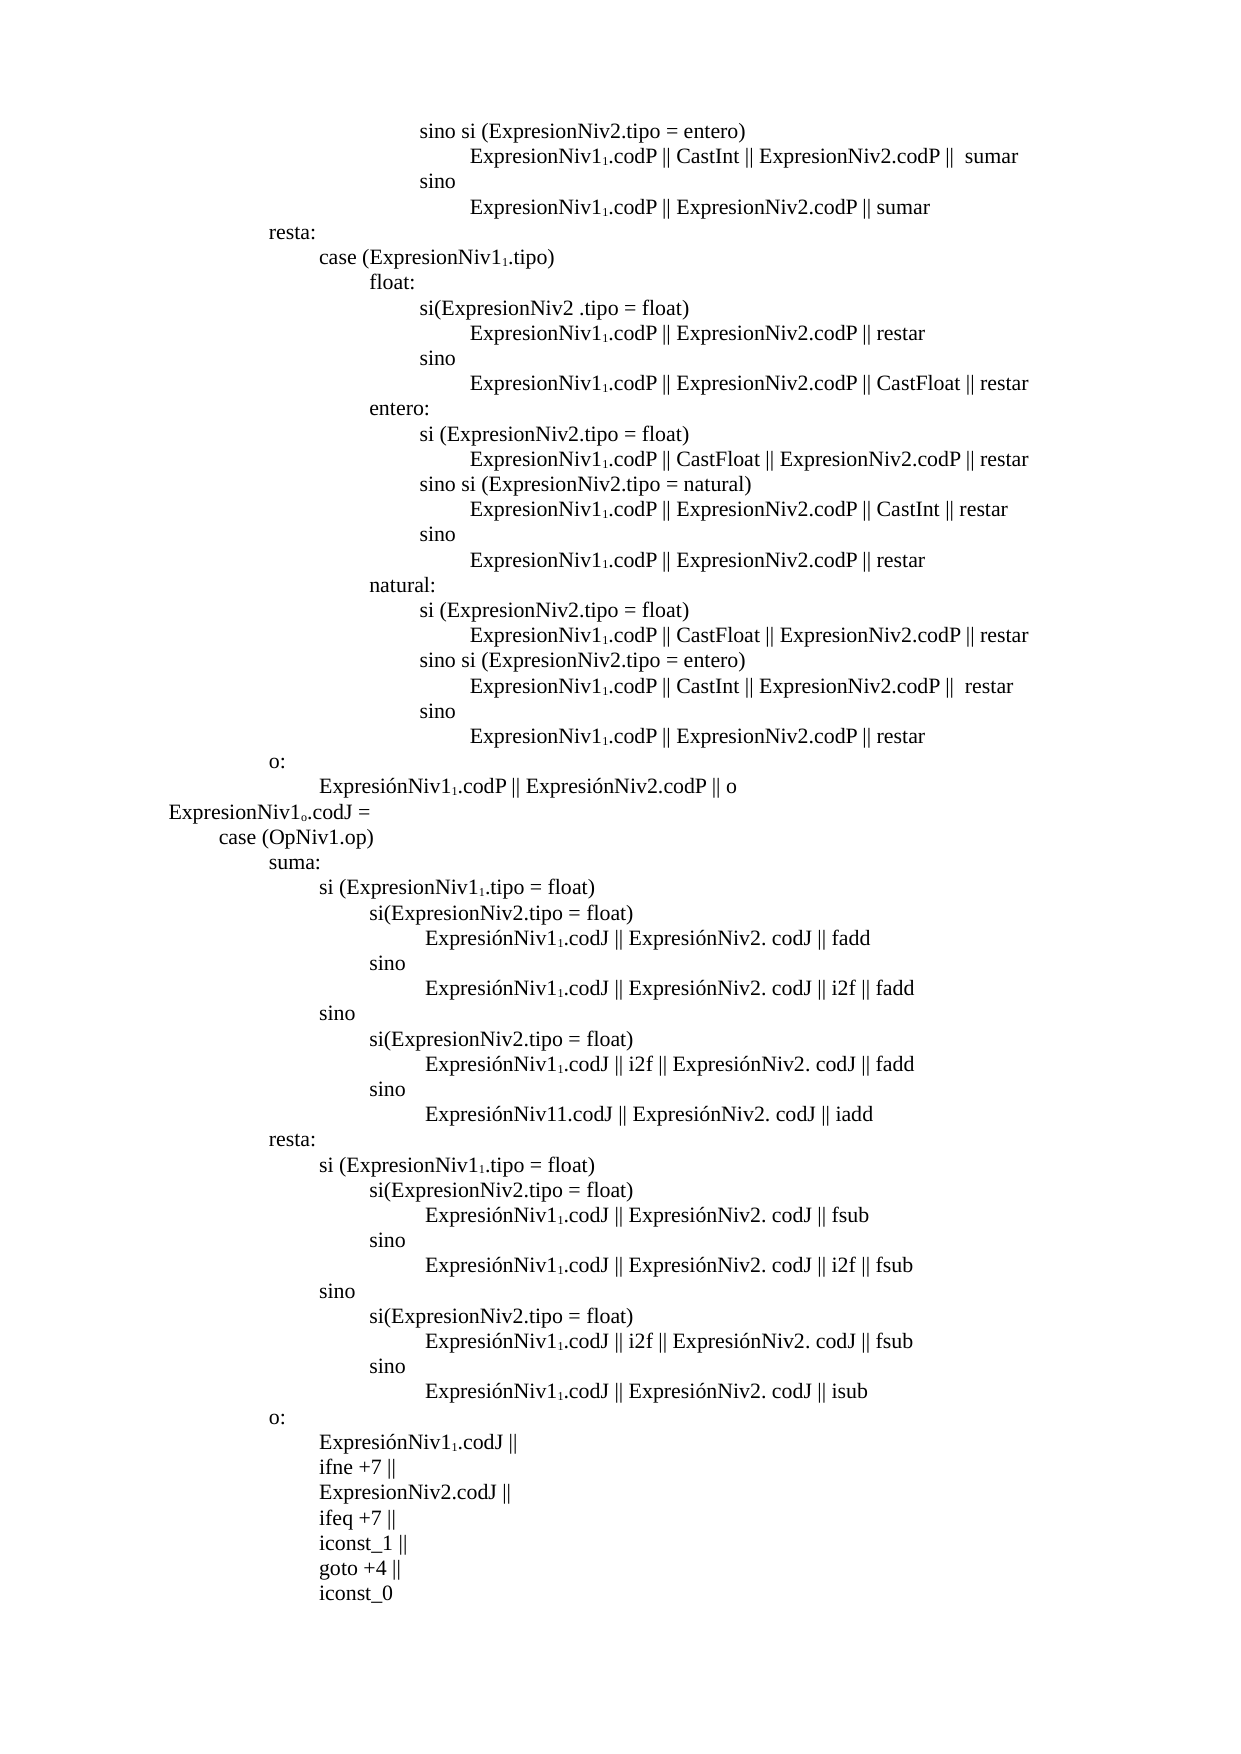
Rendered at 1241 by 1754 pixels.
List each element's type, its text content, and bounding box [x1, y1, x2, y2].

text si(ExpresionNiv2 .tipo = float) [118, 294, 1122, 320]
text sino [118, 1076, 1122, 1101]
text si(ExpresionNiv2.tipo = float) [118, 899, 1122, 925]
text o: [118, 748, 1122, 773]
text ExpresiónNiv11.codJ || ExpresiónNiv2. codJ || isub [118, 1378, 1122, 1404]
text sino [118, 345, 1122, 370]
text ExpresionNiv11.codP || ExpresionNiv2.codP || sumar [118, 194, 1122, 219]
text sino si (ExpresionNiv2.tipo = entero) [118, 118, 1122, 143]
text ExpresiónNiv11.codJ || ExpresiónNiv2. codJ || i2f || fadd [118, 975, 1122, 1000]
text ExpresionNiv11.codP || ExpresionNiv2.codP || restar [118, 547, 1122, 572]
text ExpresionNiv11.codP || CastInt || ExpresionNiv2.codP || restar [118, 673, 1122, 698]
text o: [118, 1404, 1122, 1429]
text ExpresiónNiv11.codJ || ExpresiónNiv2. codJ || fadd [118, 925, 1122, 950]
text ExpresiónNiv11.codP || ExpresiónNiv2.codP || o [118, 773, 1122, 799]
text ExpresionNiv11.codP || CastFloat || ExpresionNiv2.codP || restar [118, 622, 1122, 647]
text ifne +7 || [118, 1454, 1122, 1479]
text ExpresiónNiv11.codJ || i2f || ExpresiónNiv2. codJ || fadd [118, 1051, 1122, 1076]
text ExpresionNiv11.codP || CastInt || ExpresionNiv2.codP || sumar [118, 143, 1122, 168]
text sino [118, 1353, 1122, 1378]
text si(ExpresionNiv2.tipo = float) [118, 1026, 1122, 1051]
text sino [118, 1000, 1122, 1026]
text case (ExpresionNiv11.tipo) [118, 244, 1122, 269]
text sino [118, 521, 1122, 547]
text sino si (ExpresionNiv2.tipo = entero) [118, 647, 1122, 673]
text iconst_0 [118, 1580, 1122, 1605]
text sino [118, 1278, 1122, 1303]
text ifeq +7 || [118, 1504, 1122, 1530]
text si(ExpresionNiv2.tipo = float) [118, 1303, 1122, 1328]
text suma: [118, 849, 1122, 874]
text sino [118, 950, 1122, 975]
text resta: [118, 1126, 1122, 1152]
text ExpresionNiv11.codP || CastFloat || ExpresionNiv2.codP || restar [118, 446, 1122, 471]
text ExpresionNiv11.codP || ExpresionNiv2.codP || CastFloat || restar [118, 370, 1122, 395]
text ExpresiónNiv11.codJ || ExpresiónNiv2. codJ || iadd [118, 1101, 1122, 1126]
text sino [118, 1227, 1122, 1252]
text natural: [118, 572, 1122, 597]
text ExpresionNiv1o.codJ = [118, 799, 1122, 824]
text sino [118, 168, 1122, 194]
text sino si (ExpresionNiv2.tipo = natural) [118, 471, 1122, 496]
text si (ExpresionNiv2.tipo = float) [118, 597, 1122, 622]
text ExpresionNiv11.codP || ExpresionNiv2.codP || CastInt || restar [118, 496, 1122, 521]
text ExpresionNiv11.codP || ExpresionNiv2.codP || restar [118, 723, 1122, 748]
text case (OpNiv1.op) [118, 824, 1122, 849]
text ExpresionNiv2.codJ || [118, 1479, 1122, 1504]
text si (ExpresionNiv11.tipo = float) [118, 1152, 1122, 1177]
text float: [118, 269, 1122, 294]
text si (ExpresionNiv11.tipo = float) [118, 874, 1122, 899]
text ExpresionNiv11.codP || ExpresionNiv2.codP || restar [118, 320, 1122, 345]
text ExpresiónNiv11.codJ || [118, 1429, 1122, 1454]
text iconst_1 || [118, 1530, 1122, 1555]
text sino [118, 698, 1122, 723]
text ExpresiónNiv11.codJ || ExpresiónNiv2. codJ || i2f || fsub [118, 1252, 1122, 1278]
text si (ExpresionNiv2.tipo = float) [118, 421, 1122, 446]
text resta: [118, 219, 1122, 244]
text goto +4 || [118, 1555, 1122, 1580]
text ExpresiónNiv11.codJ || ExpresiónNiv2. codJ || fsub [118, 1202, 1122, 1227]
text si(ExpresionNiv2.tipo = float) [118, 1177, 1122, 1202]
text entero: [118, 395, 1122, 421]
text ExpresiónNiv11.codJ || i2f || ExpresiónNiv2. codJ || fsub [118, 1328, 1122, 1353]
